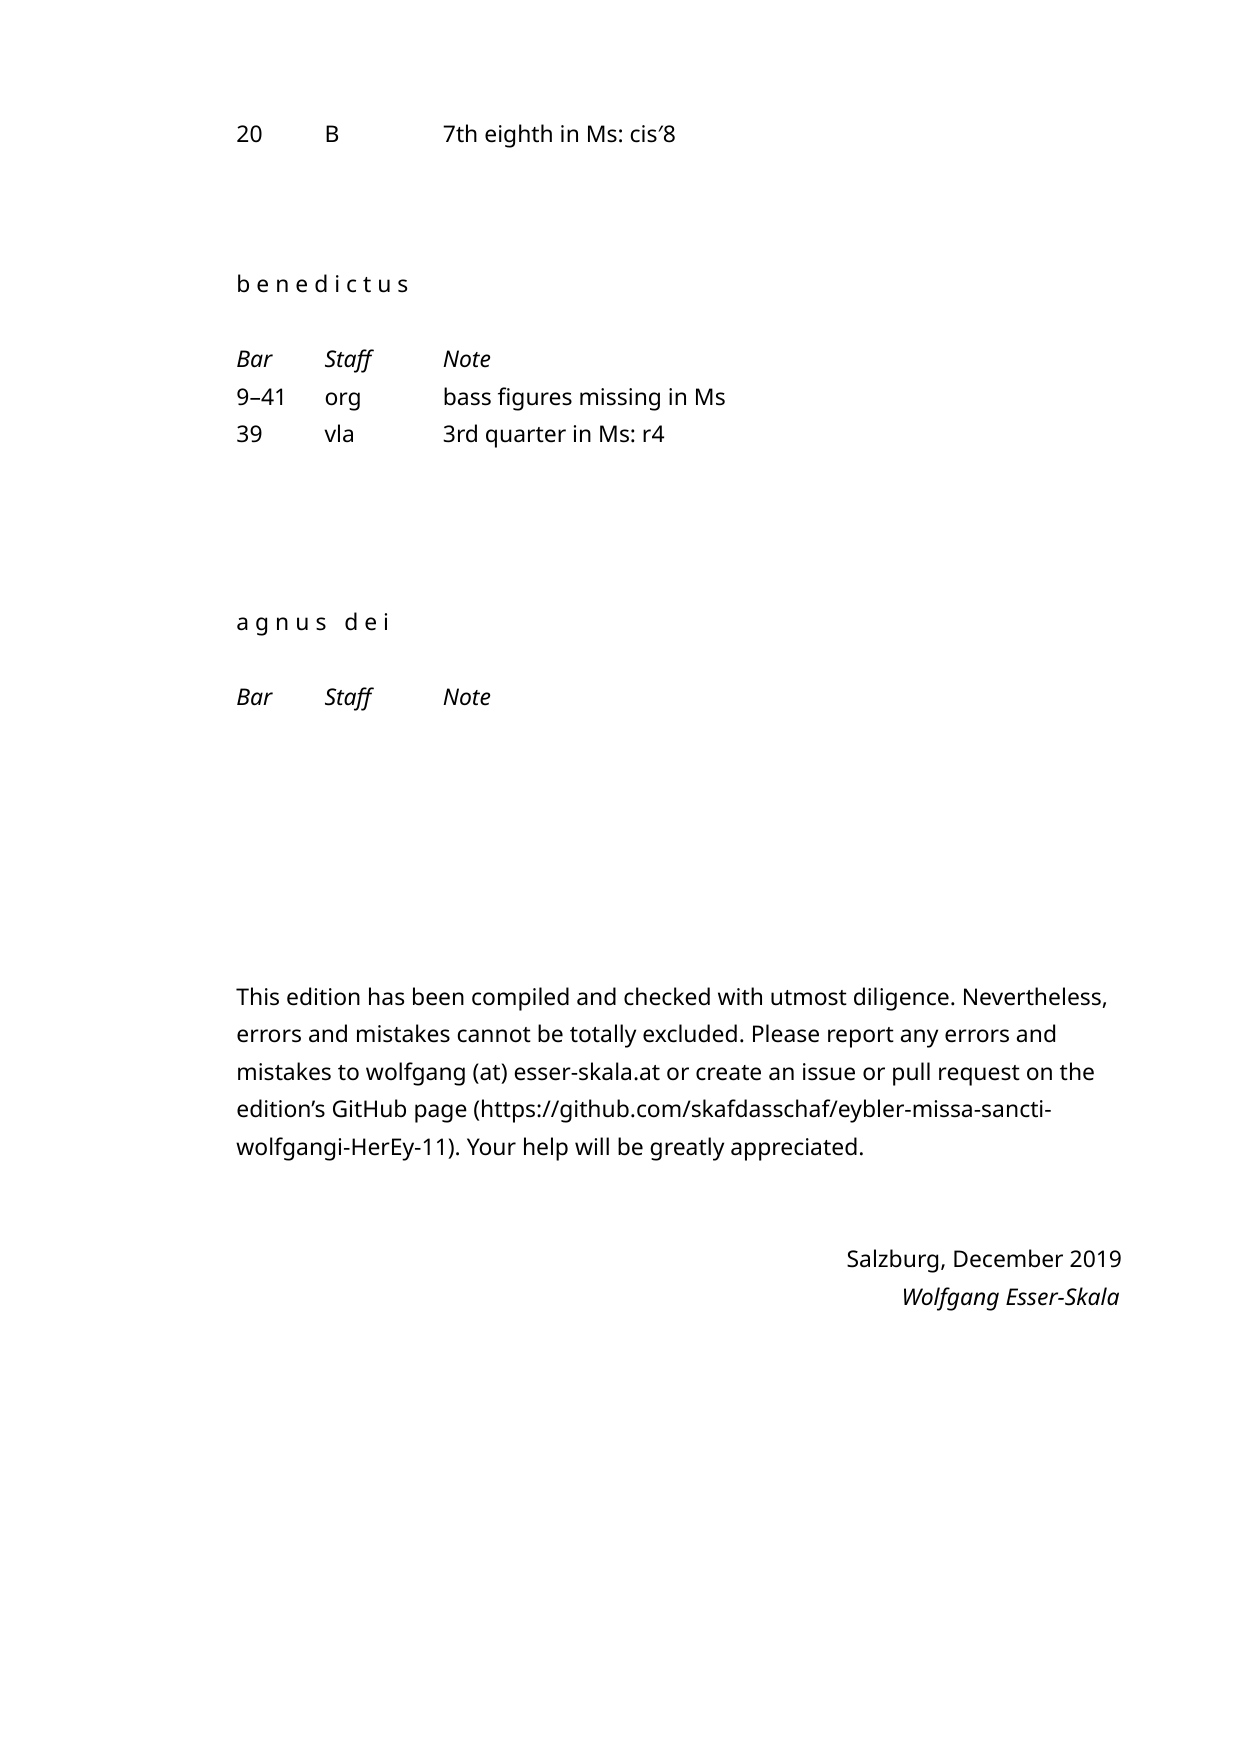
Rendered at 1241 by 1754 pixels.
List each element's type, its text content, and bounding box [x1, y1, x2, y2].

text Bar Staff Note [236, 681, 1122, 824]
text 20 B 7th eighth in Ms: cis′8 [236, 118, 1122, 149]
text Bar Staff Note 9–41 org bass figures missing in Ms 39 vla 3rd quarter in Ms: r4 [236, 343, 1122, 449]
text a g n u s d e i [236, 606, 1122, 637]
text This edition has been compiled and checked with utmost diligence. Nevertheless, errors and mistakes cannot be totally excluded. Please report any errors and mistakes to wolfgang (at) esser-skala.at or create an issue or pull request on the edition’s GitHub page (https://github.com/skafdasschaf/eybler-missa-sancti-wolfgangi-HerEy-11). Your help will be greatly appreciated. [236, 981, 1122, 1162]
text Salzburg, December 2019 Wolfgang Esser-Skala [236, 1243, 1122, 1312]
text b e n e d i c t u s [236, 268, 1122, 299]
